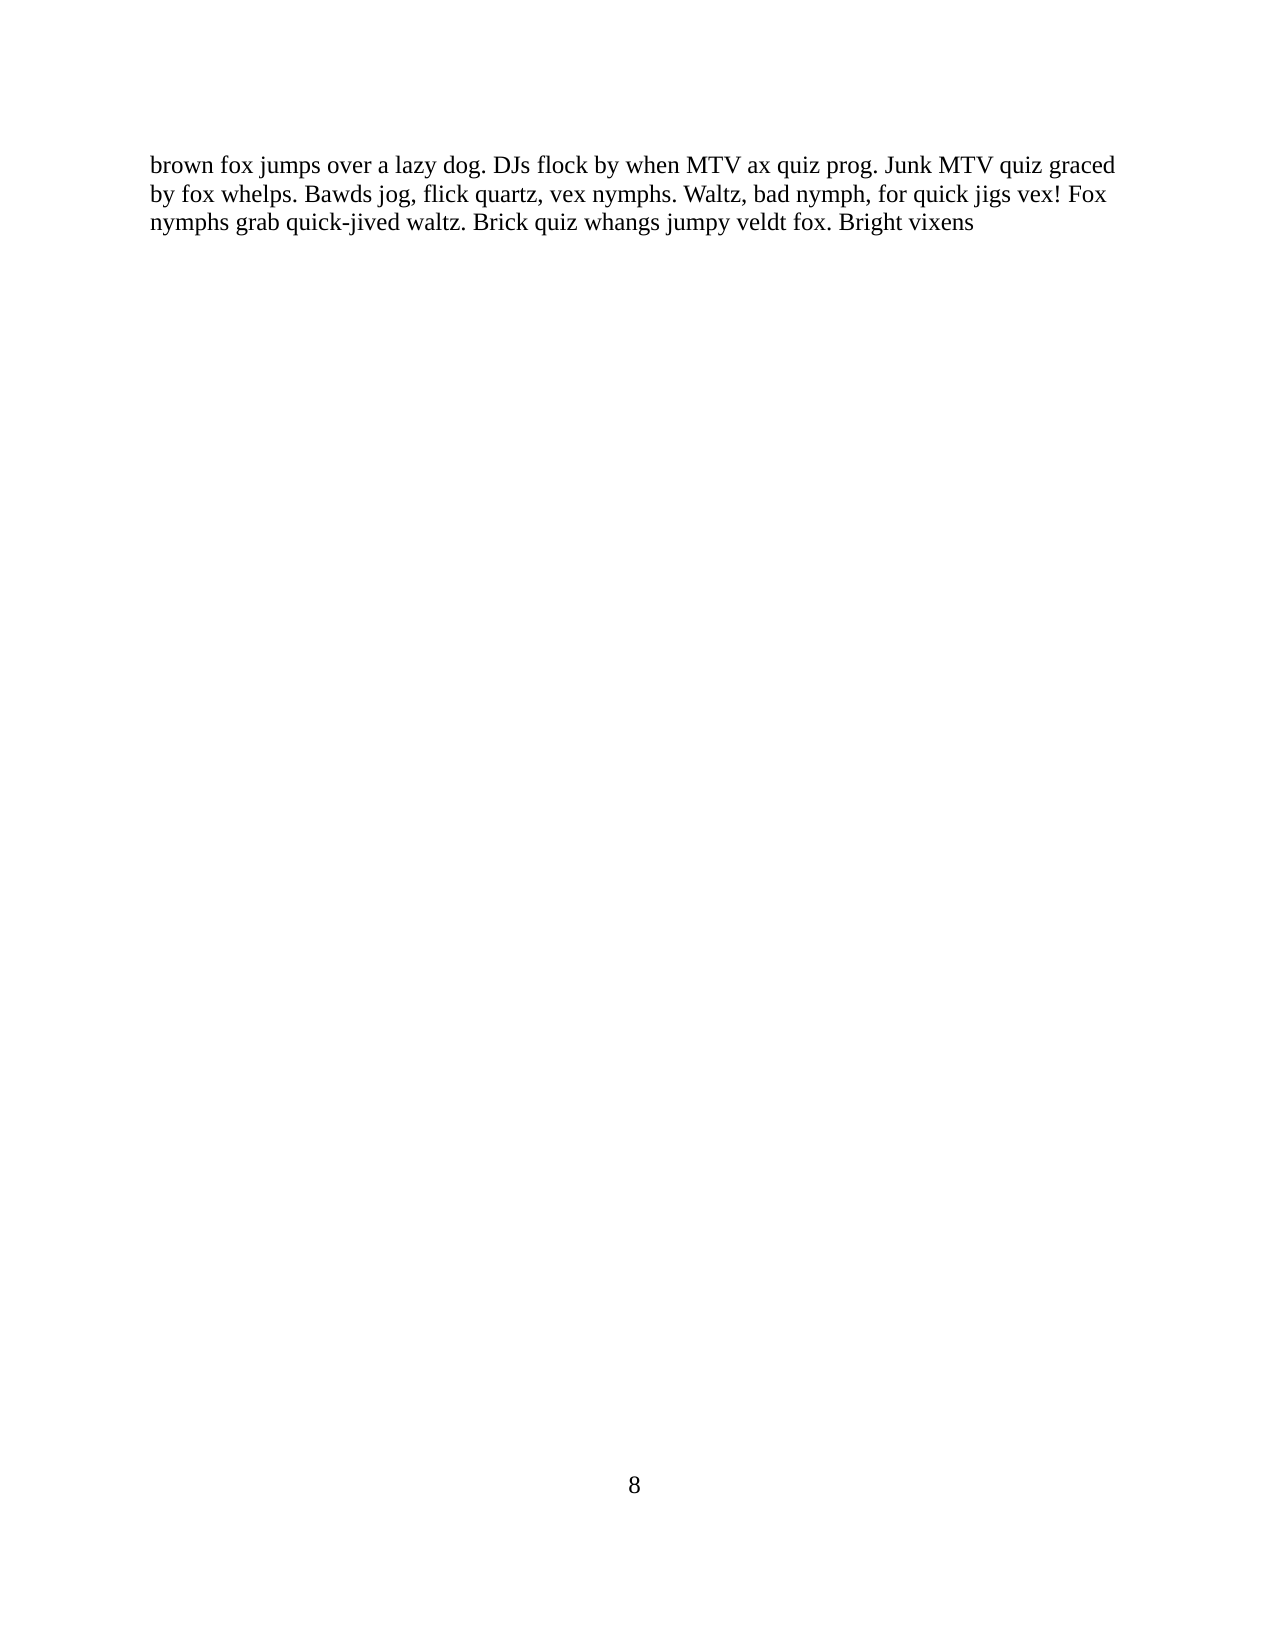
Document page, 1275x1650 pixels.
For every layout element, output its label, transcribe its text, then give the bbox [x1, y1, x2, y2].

text brown fox jumps over a lazy dog. DJs flock by when MTV ax quiz prog. Junk MTV quiz graced by fox whelps. Bawds jog, flick quartz, vex nymphs. Waltz, bad nymph, for quick jigs vex! Fox nymphs grab quick-jived waltz. Brick quiz whangs jumpy veldt fox. Bright vixens [150, 150, 1125, 236]
